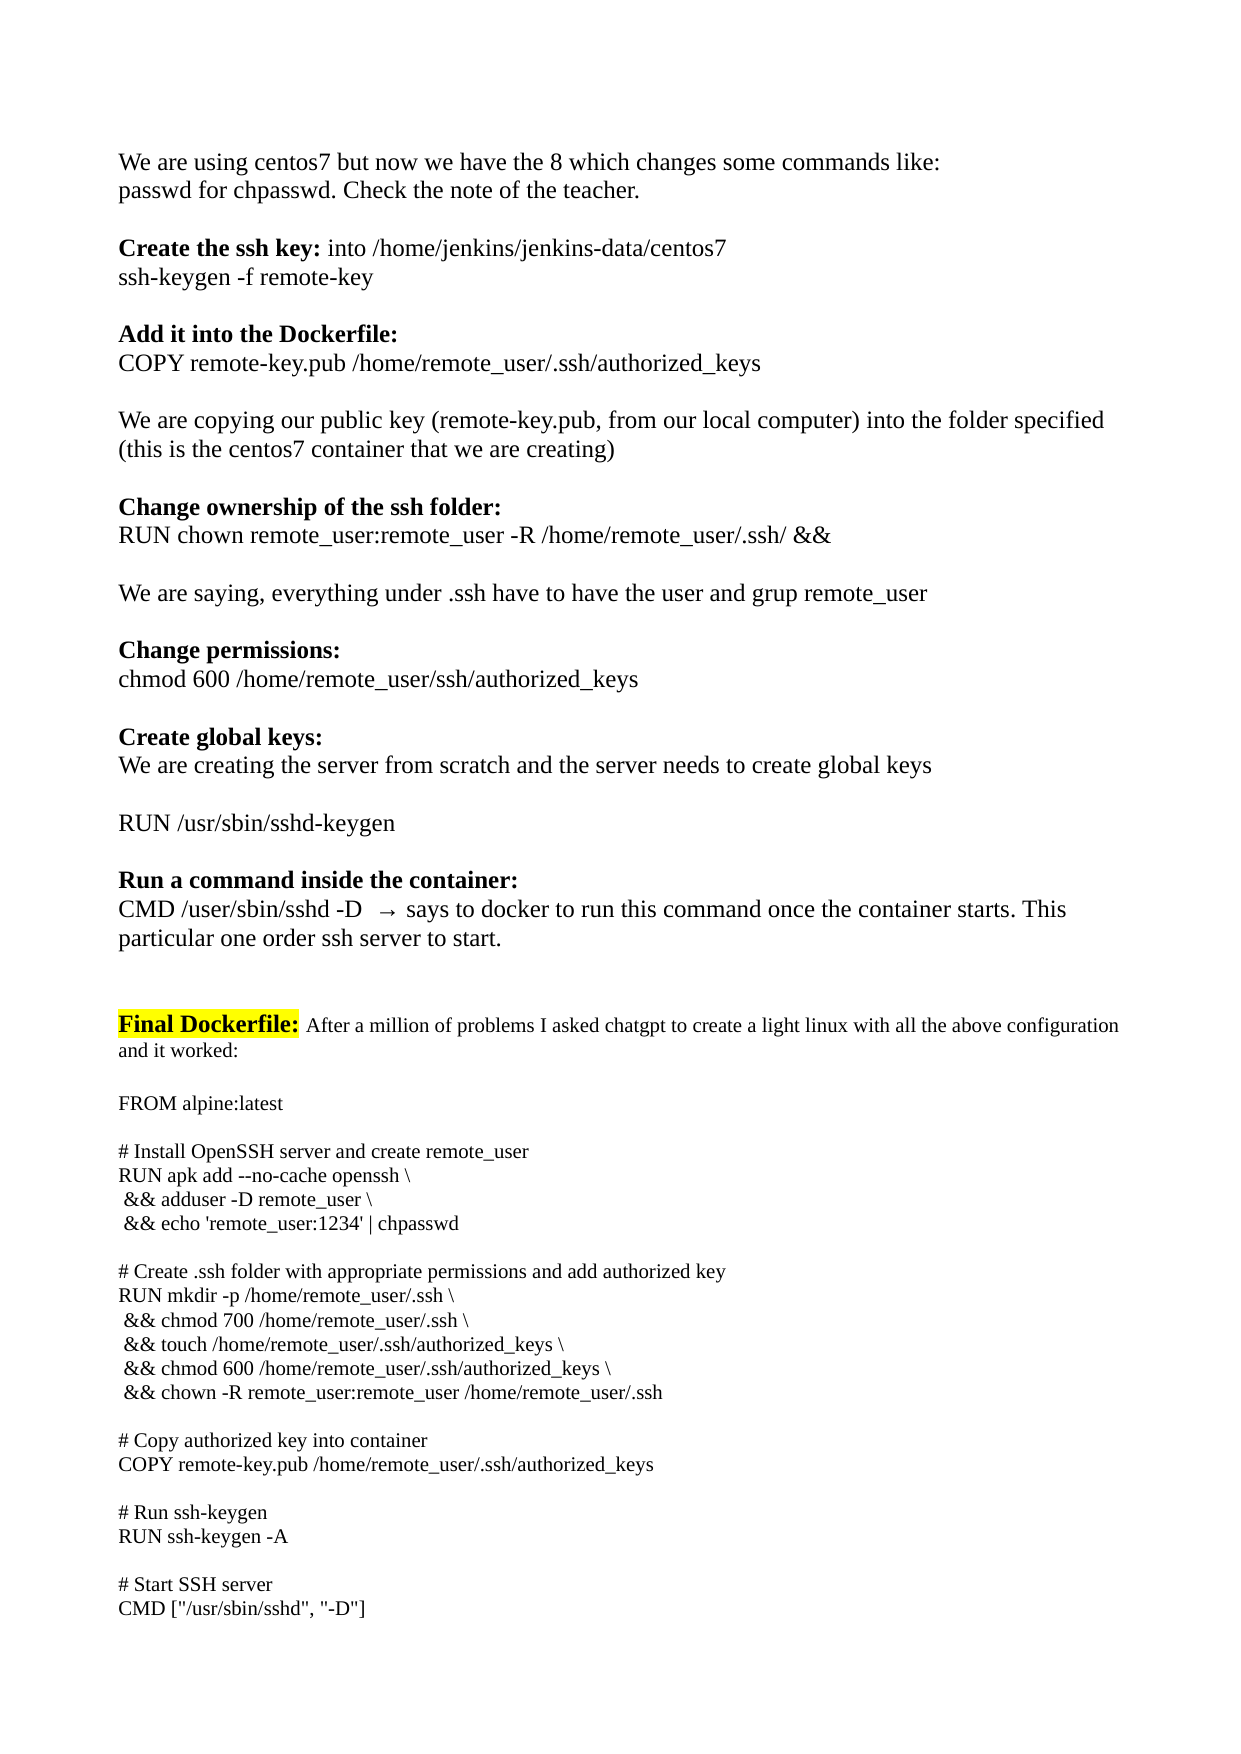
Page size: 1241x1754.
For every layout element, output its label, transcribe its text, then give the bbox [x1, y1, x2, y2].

text # Install OpenSSH server and create remote_user [118, 1139, 1122, 1163]
text ssh-keygen -f remote-key [118, 262, 1122, 291]
text # Create .ssh folder with appropriate permissions and add authorized key [118, 1259, 1122, 1283]
text COPY remote-key.pub /home/remote_user/.ssh/authorized_keys [118, 348, 1122, 377]
text RUN chown remote_user:remote_user -R /home/remote_user/.ssh/ && [118, 521, 1122, 549]
text RUN apk add --no-cache openssh \ [118, 1163, 1122, 1187]
text Change permissions: [118, 636, 1122, 664]
text && chown -R remote_user:remote_user /home/remote_user/.ssh [118, 1380, 1122, 1404]
text We are using centos7 but now we have the 8 which changes some commands like: [118, 147, 1122, 176]
text Add it into the Dockerfile: [118, 319, 1122, 348]
text Change ownership of the ssh folder: [118, 492, 1122, 521]
text CMD ["/usr/sbin/sshd", "-D"] [118, 1596, 1122, 1620]
text RUN mkdir -p /home/remote_user/.ssh \ [118, 1283, 1122, 1307]
text We are creating the server from scratch and the server needs to create global keys [118, 751, 1122, 779]
text Create global keys: [118, 722, 1122, 751]
text We are copying our public key (remote-key.pub, from our local computer) into the folder specified (this is the centos7 container that we are creating) [118, 406, 1122, 463]
text FROM alpine:latest [118, 1091, 1122, 1115]
text RUN /usr/sbin/sshd-keygen [118, 808, 1122, 837]
text Create the ssh key: into /home/jenkins/jenkins-data/centos7 [118, 233, 1122, 262]
text # Copy authorized key into container [118, 1428, 1122, 1452]
text && adduser -D remote_user \ [118, 1187, 1122, 1211]
text # Run ssh-keygen [118, 1500, 1122, 1524]
text && chmod 700 /home/remote_user/.ssh \ [118, 1307, 1122, 1332]
text RUN ssh-keygen -A [118, 1524, 1122, 1548]
text Run a command inside the container: [118, 866, 1122, 894]
text && touch /home/remote_user/.ssh/authorized_keys \ [118, 1332, 1122, 1356]
text Final Dockerfile: After a million of problems I asked chatgpt to create a light linux with all the above configuration and it worked: [118, 1009, 1122, 1062]
text passwd for chpasswd. Check the note of the teacher. [118, 176, 1122, 204]
text # Start SSH server [118, 1572, 1122, 1596]
text We are saying, everything under .ssh have to have the user and grup remote_user [118, 578, 1122, 607]
text && chmod 600 /home/remote_user/.ssh/authorized_keys \ [118, 1356, 1122, 1380]
text && echo 'remote_user:1234' | chpasswd [118, 1211, 1122, 1235]
text CMD /user/sbin/sshd -D → says to docker to run this command once the container starts. This particular one order ssh server to start. [118, 894, 1122, 952]
text chmod 600 /home/remote_user/ssh/authorized_keys [118, 664, 1122, 693]
text COPY remote-key.pub /home/remote_user/.ssh/authorized_keys [118, 1452, 1122, 1476]
